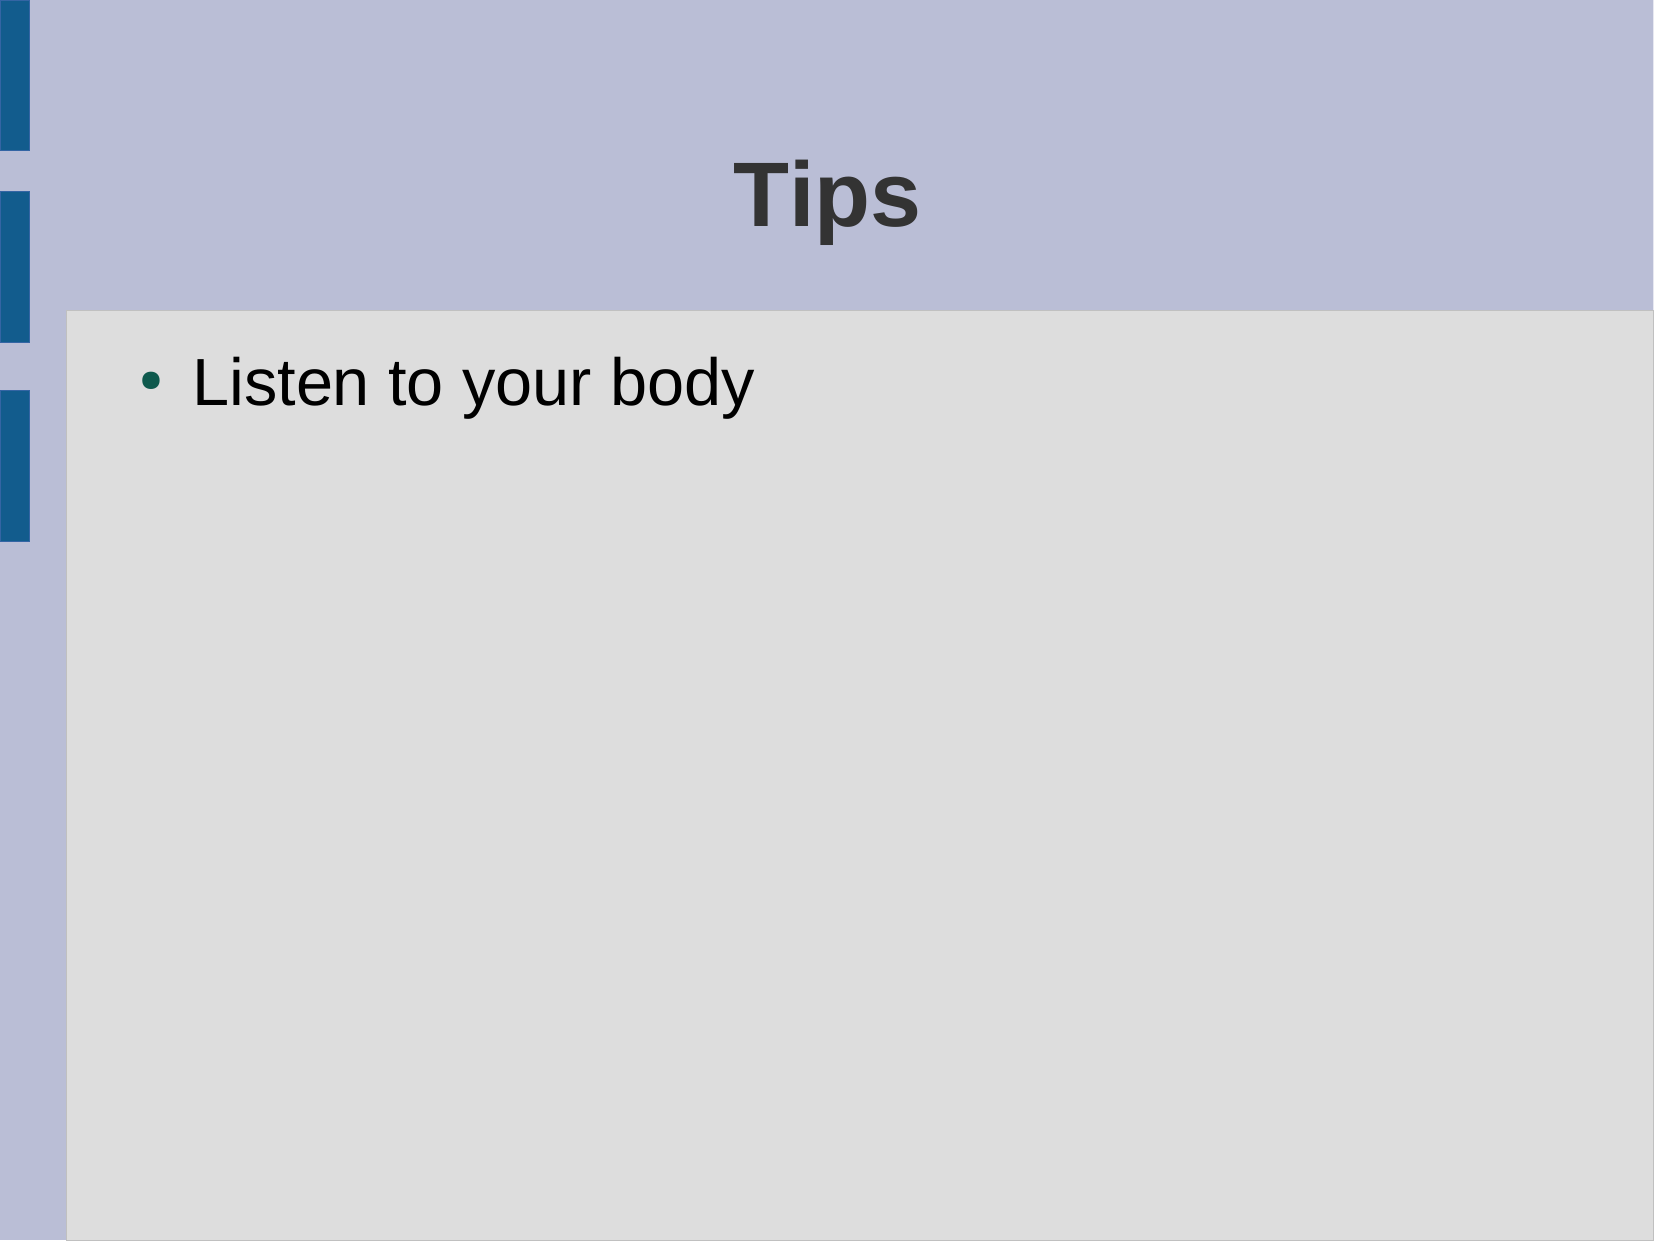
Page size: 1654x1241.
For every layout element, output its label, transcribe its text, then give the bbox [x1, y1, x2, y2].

title Tips [121, 91, 1534, 299]
list Listen to your body [121, 344, 1534, 1065]
